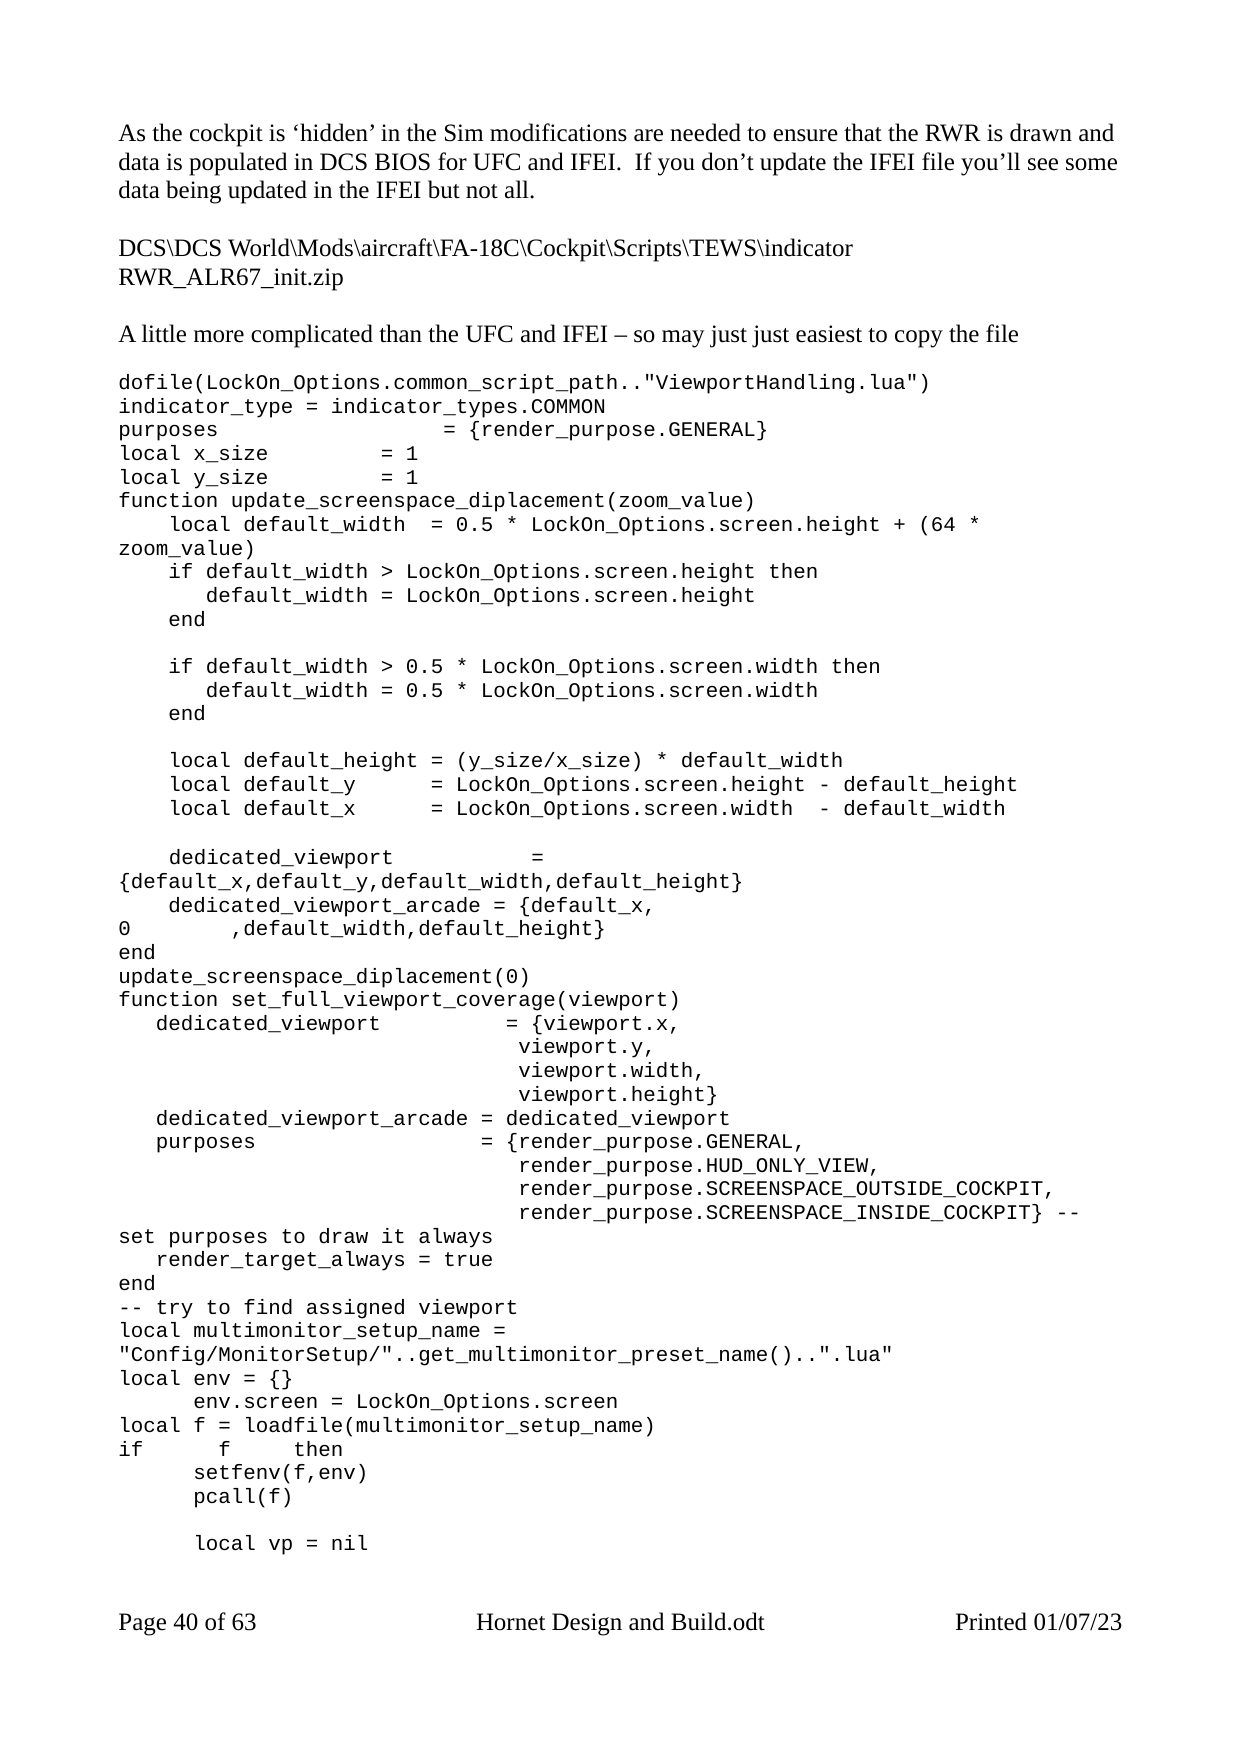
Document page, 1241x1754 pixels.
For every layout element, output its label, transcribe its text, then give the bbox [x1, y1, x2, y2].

text dofile(LockOn_Options.common_script_path.."ViewportHandling.lua") [118, 372, 1122, 396]
text update_screenspace_diplacement(0) [118, 966, 1122, 989]
text end [118, 703, 1122, 727]
text render_purpose.SCREENSPACE_OUTSIDE_COCKPIT, [118, 1178, 1122, 1202]
text dedicated_viewport_arcade = {default_x, 0 ,default_width,default_height} [118, 895, 1122, 942]
text local vp = nil [118, 1533, 1122, 1557]
text local default_y = LockOn_Options.screen.height - default_height [118, 774, 1122, 798]
text purposes = {render_purpose.GENERAL} [118, 419, 1122, 443]
text local default_width = 0.5 * LockOn_Options.screen.height + (64 * zoom_value) [118, 514, 1122, 561]
text pcall(f) [118, 1486, 1122, 1509]
text end [118, 1273, 1122, 1297]
text dedicated_viewport = {viewport.x, [118, 1013, 1122, 1037]
text if default_width > 0.5 * LockOn_Options.screen.width then [118, 656, 1122, 679]
text indicator_type = indicator_types.COMMON [118, 396, 1122, 419]
text if f then [118, 1438, 1122, 1462]
text As the cockpit is ‘hidden’ in the Sim modifications are needed to ensure that the RWR is drawn and data is populated in DCS BIOS for UFC and IFEI. If you don’t update the IFEI file you’ll see some data being updated in the IFEI but not all. [118, 118, 1122, 204]
text render_purpose.SCREENSPACE_INSIDE_COCKPIT} -- set purposes to draw it always [118, 1202, 1122, 1249]
text end [118, 609, 1122, 632]
text if default_width > LockOn_Options.screen.height then [118, 561, 1122, 585]
text setfenv(f,env) [118, 1462, 1122, 1486]
text local f = loadfile(multimonitor_setup_name) [118, 1415, 1122, 1438]
text function set_full_viewport_coverage(viewport) [118, 989, 1122, 1013]
text DCS\DCS World\Mods\aircraft\FA-18C\Cockpit\Scripts\TEWS\indicator [118, 233, 1122, 262]
text end [118, 942, 1122, 966]
text viewport.y, [118, 1037, 1122, 1060]
text local env = {} [118, 1368, 1122, 1391]
text local default_x = LockOn_Options.screen.width - default_width [118, 798, 1122, 821]
text function update_screenspace_diplacement(zoom_value) [118, 490, 1122, 514]
text viewport.width, [118, 1060, 1122, 1084]
text render_target_always = true [118, 1249, 1122, 1273]
text dedicated_viewport = {default_x,default_y,default_width,default_height} [118, 846, 1122, 895]
text default_width = 0.5 * LockOn_Options.screen.width [118, 679, 1122, 703]
text local x_size = 1 [118, 443, 1122, 467]
text RWR_ALR67_init.zip [118, 262, 1122, 291]
text env.screen = LockOn_Options.screen [118, 1391, 1122, 1415]
text A little more complicated than the UFC and IFEI – so may just just easiest to copy the file [118, 319, 1122, 348]
text default_width = LockOn_Options.screen.height [118, 585, 1122, 609]
text local y_size = 1 [118, 467, 1122, 490]
text dedicated_viewport_arcade = dedicated_viewport [118, 1107, 1122, 1131]
text render_purpose.HUD_ONLY_VIEW, [118, 1155, 1122, 1178]
text purposes = {render_purpose.GENERAL, [118, 1131, 1122, 1155]
text viewport.height} [118, 1084, 1122, 1107]
text local default_height = (y_size/x_size) * default_width [118, 751, 1122, 774]
text local multimonitor_setup_name = "Config/MonitorSetup/"..get_multimonitor_preset_name()..".lua" [118, 1320, 1122, 1368]
text -- try to find assigned viewport [118, 1297, 1122, 1320]
